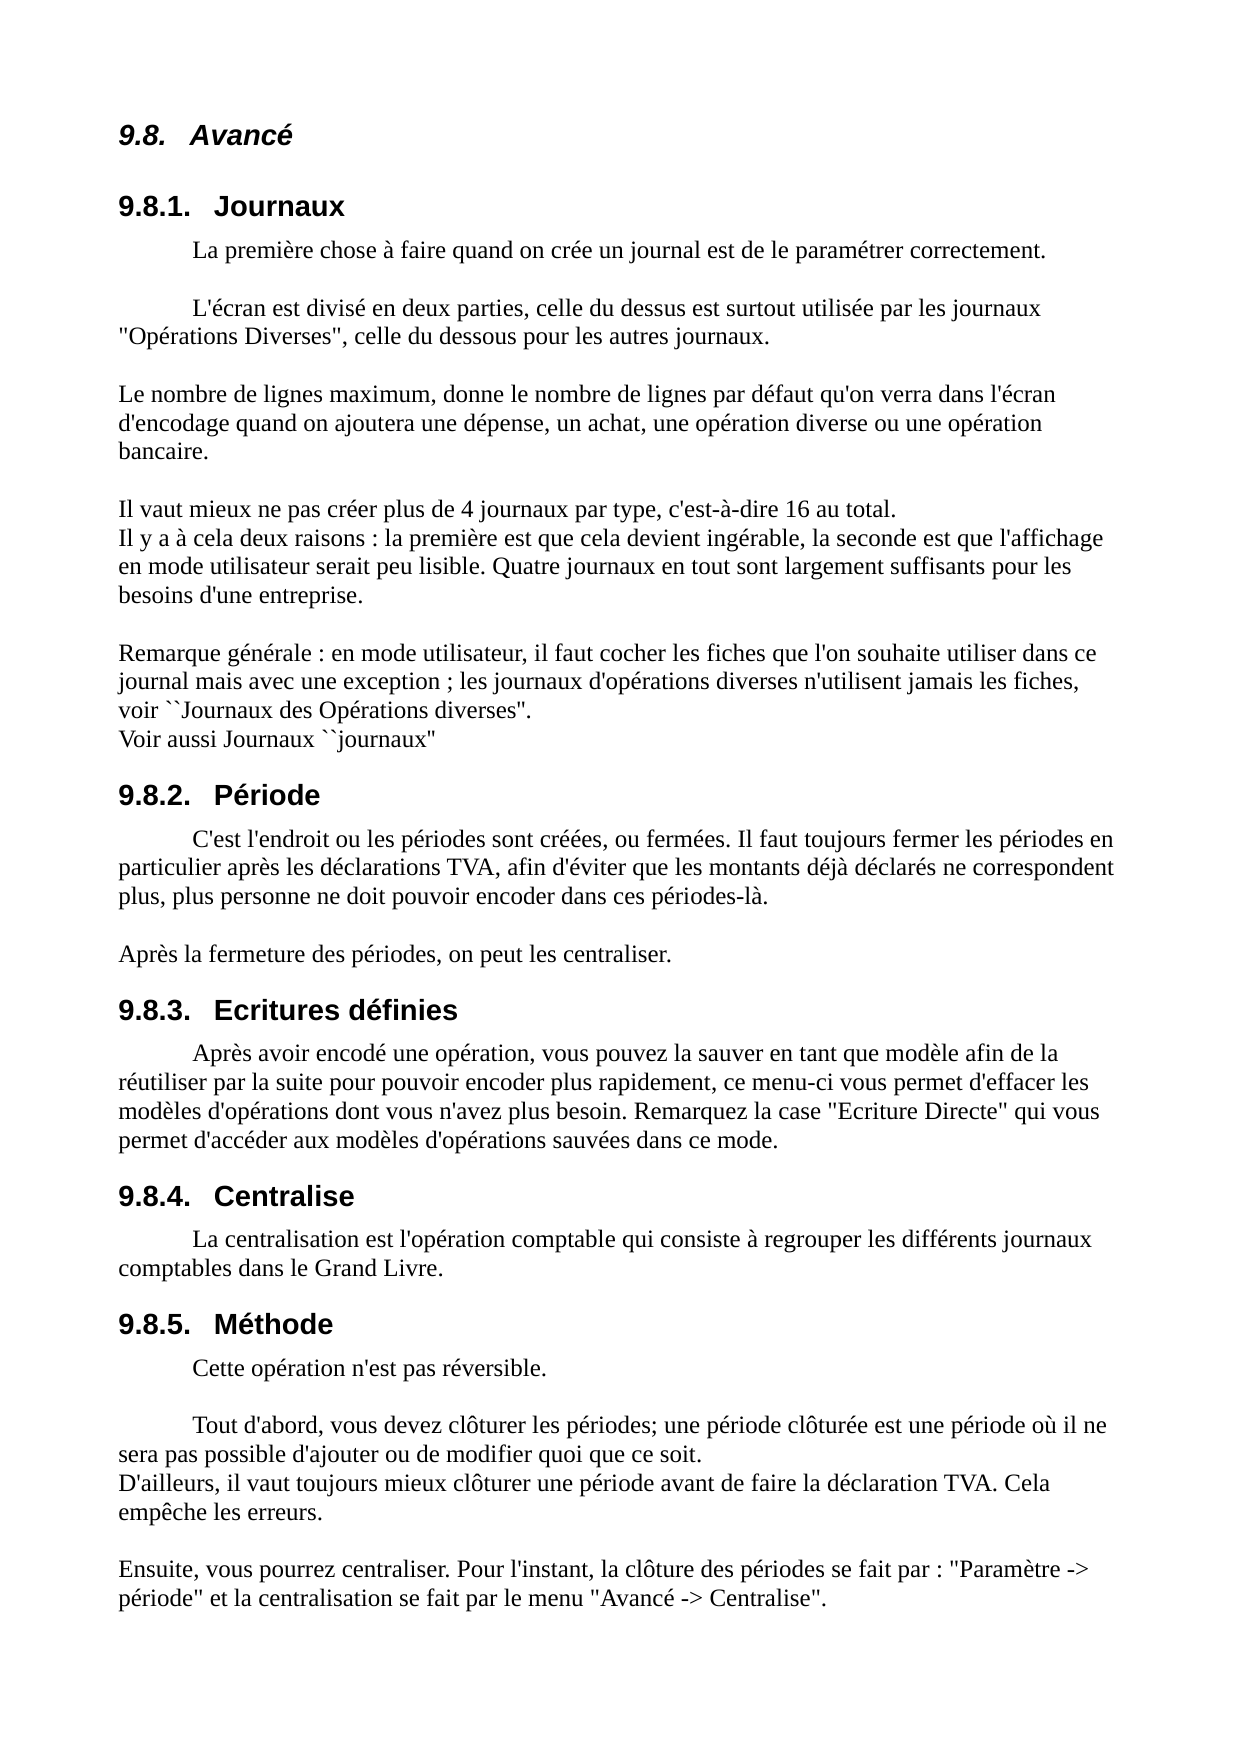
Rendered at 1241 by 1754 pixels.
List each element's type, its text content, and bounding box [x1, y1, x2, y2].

text Remarque générale : en mode utilisateur, il faut cocher les fiches que l'on souhaite utiliser dans ce journal mais avec une exception ; les journaux d'opérations diverses n'utilisent jamais les fiches, voir ``Journaux des Opérations diverses''. [118, 638, 1122, 724]
text D'ailleurs, il vaut toujours mieux clôturer une période avant de faire la déclaration TVA. Cela empêche les erreurs. [118, 1468, 1122, 1526]
text L'écran est divisé en deux parties, celle du dessus est surtout utilisée par les journaux "Opérations Diverses", celle du dessous pour les autres journaux. [118, 293, 1122, 350]
subtitle Centralise [118, 1178, 1122, 1212]
subtitle Période [118, 778, 1122, 811]
text Le nombre de lignes maximum, donne le nombre de lignes par défaut qu'on verra dans l'écran d'encodage quand on ajoutera une dépense, un achat, une opération diverse ou une opération bancaire. [118, 379, 1122, 465]
text Après avoir encodé une opération, vous pouvez la sauver en tant que modèle afin de la réutiliser par la suite pour pouvoir encoder plus rapidement, ce menu-ci vous permet d'effacer les modèles d'opérations dont vous n'avez plus besoin. Remarquez la case "Ecriture Directe" qui vous permet d'accéder aux modèles d'opérations sauvées dans ce mode. [118, 1038, 1122, 1153]
subtitle Avancé [118, 118, 1122, 152]
text Il vaut mieux ne pas créer plus de 4 journaux par type, c'est-à-dire 16 au total. [118, 494, 1122, 523]
subtitle Méthode [118, 1307, 1122, 1341]
text Après la fermeture des périodes, on peut les centraliser. [118, 939, 1122, 967]
text La centralisation est l'opération comptable qui consiste à regrouper les différents journaux comptables dans le Grand Livre. [118, 1224, 1122, 1282]
text Voir aussi Journaux ``journaux'' [118, 724, 1122, 753]
subtitle Journaux [118, 189, 1122, 223]
subtitle Ecritures définies [118, 992, 1122, 1026]
text Cette opération n'est pas réversible. [118, 1353, 1122, 1382]
text Tout d'abord, vous devez clôturer les périodes; une période clôturée est une période où il ne sera pas possible d'ajouter ou de modifier quoi que ce soit. [118, 1411, 1122, 1468]
text La première chose à faire quand on crée un journal est de le paramétrer correctement. [118, 235, 1122, 264]
text Il y a à cela deux raisons : la première est que cela devient ingérable, la seconde est que l'affichage en mode utilisateur serait peu lisible. Quatre journaux en tout sont largement suffisants pour les besoins d'une entreprise. [118, 523, 1122, 609]
text C'est l'endroit ou les périodes sont créées, ou fermées. Il faut toujours fermer les périodes en particulier après les déclarations TVA, afin d'éviter que les montants déjà déclarés ne correspondent plus, plus personne ne doit pouvoir encoder dans ces périodes-là. [118, 824, 1122, 910]
text Ensuite, vous pourrez centraliser. Pour l'instant, la clôture des périodes se fait par : "Paramètre -> période" et la centralisation se fait par le menu "Avancé -> Centralise". [118, 1554, 1122, 1612]
